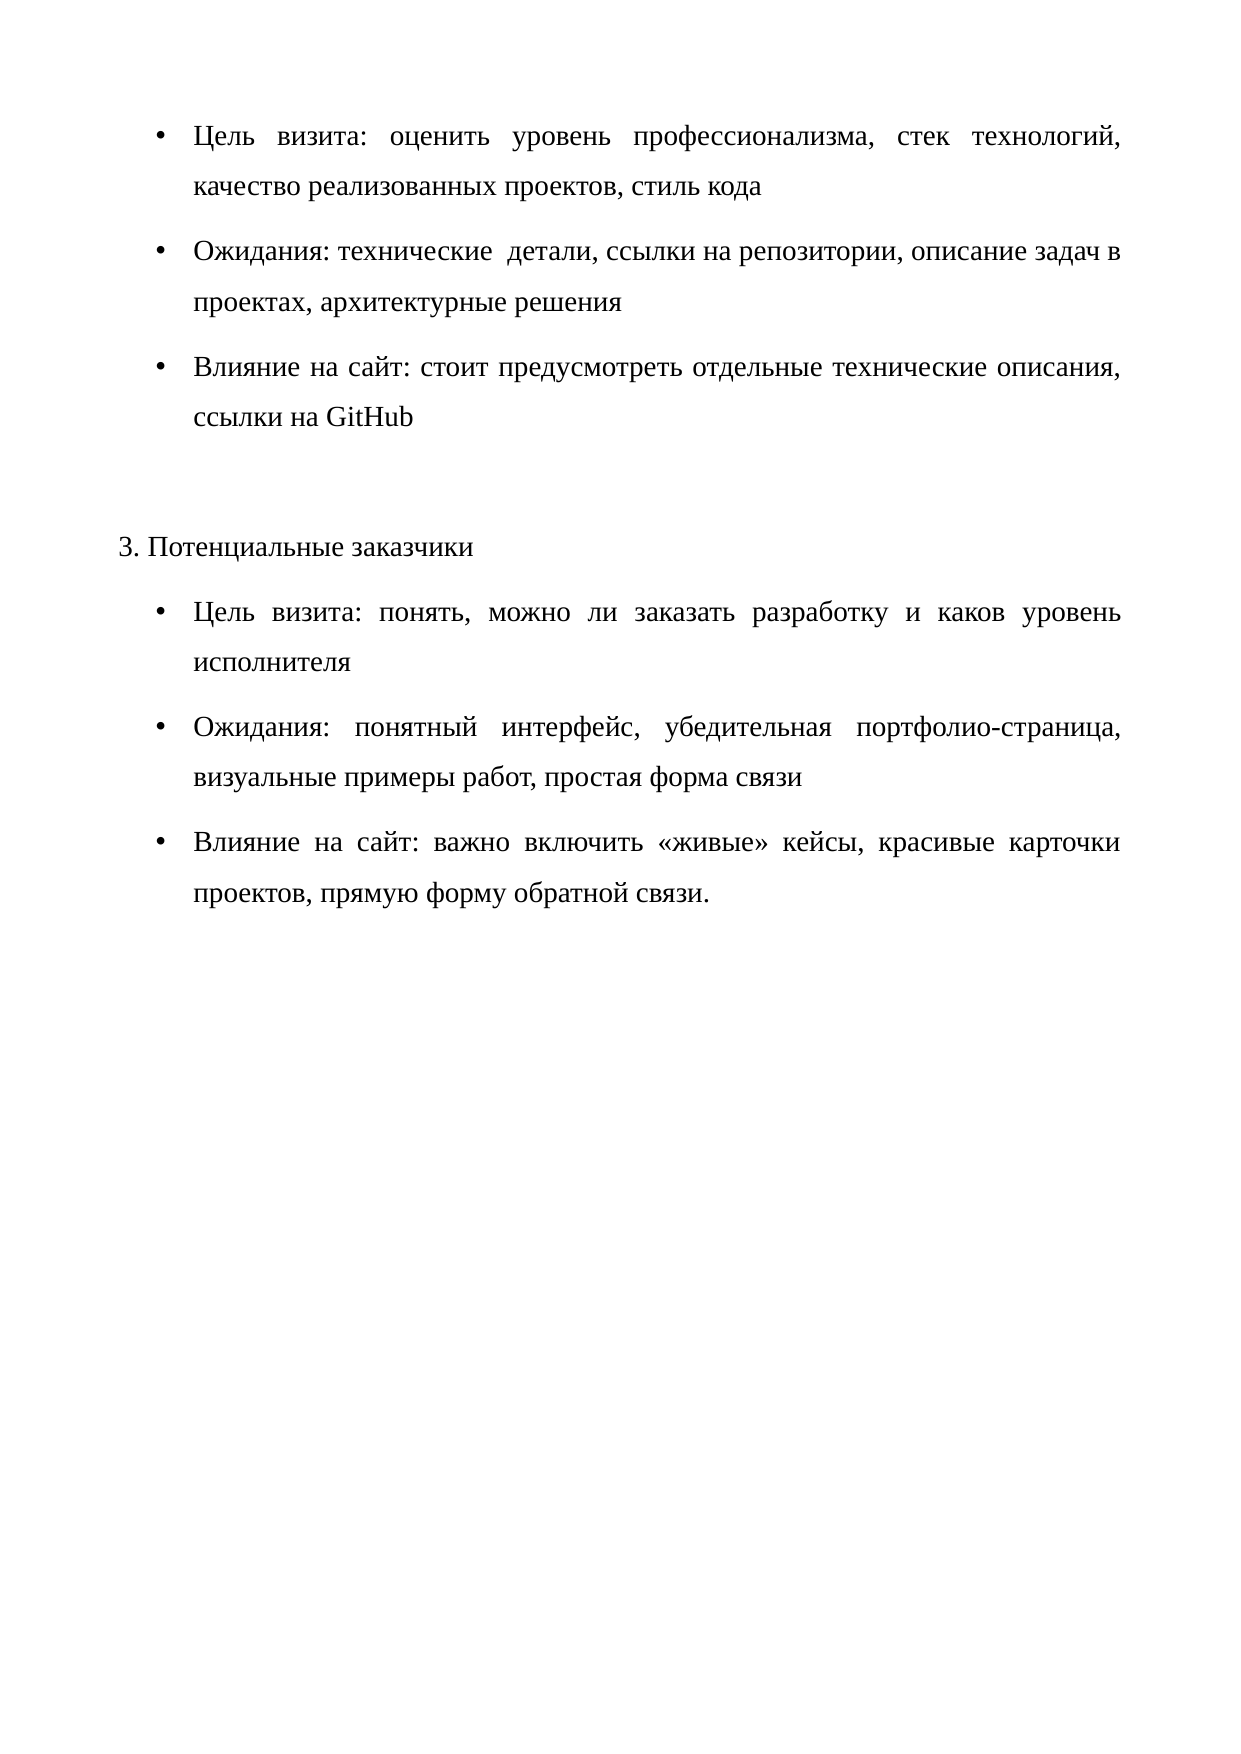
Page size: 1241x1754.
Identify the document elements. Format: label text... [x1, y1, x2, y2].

list Цель визита: понять, можно ли заказать разработку и каков уровень исполнителя [156, 594, 1122, 678]
list Ожидания: технические детали, ссылки на репозитории, описание задач в проектах, архитектурные решения [156, 233, 1122, 317]
list Влияние на сайт: важно включить «живые» кейсы, красивые карточки проектов, прямую форму обратной связи. [156, 824, 1122, 908]
text 3. Потенциальные заказчики [118, 529, 1122, 562]
list Ожидания: понятный интерфейс, убедительная портфолио-страница, визуальные примеры работ, простая форма связи [156, 709, 1122, 793]
list Влияние на сайт: стоит предусмотреть отдельные технические описания, ссылки на GitHub [156, 349, 1122, 433]
list Цель визита: оценить уровень профессионализма, стек технологий, качество реализованных проектов, стиль кода [156, 118, 1122, 202]
